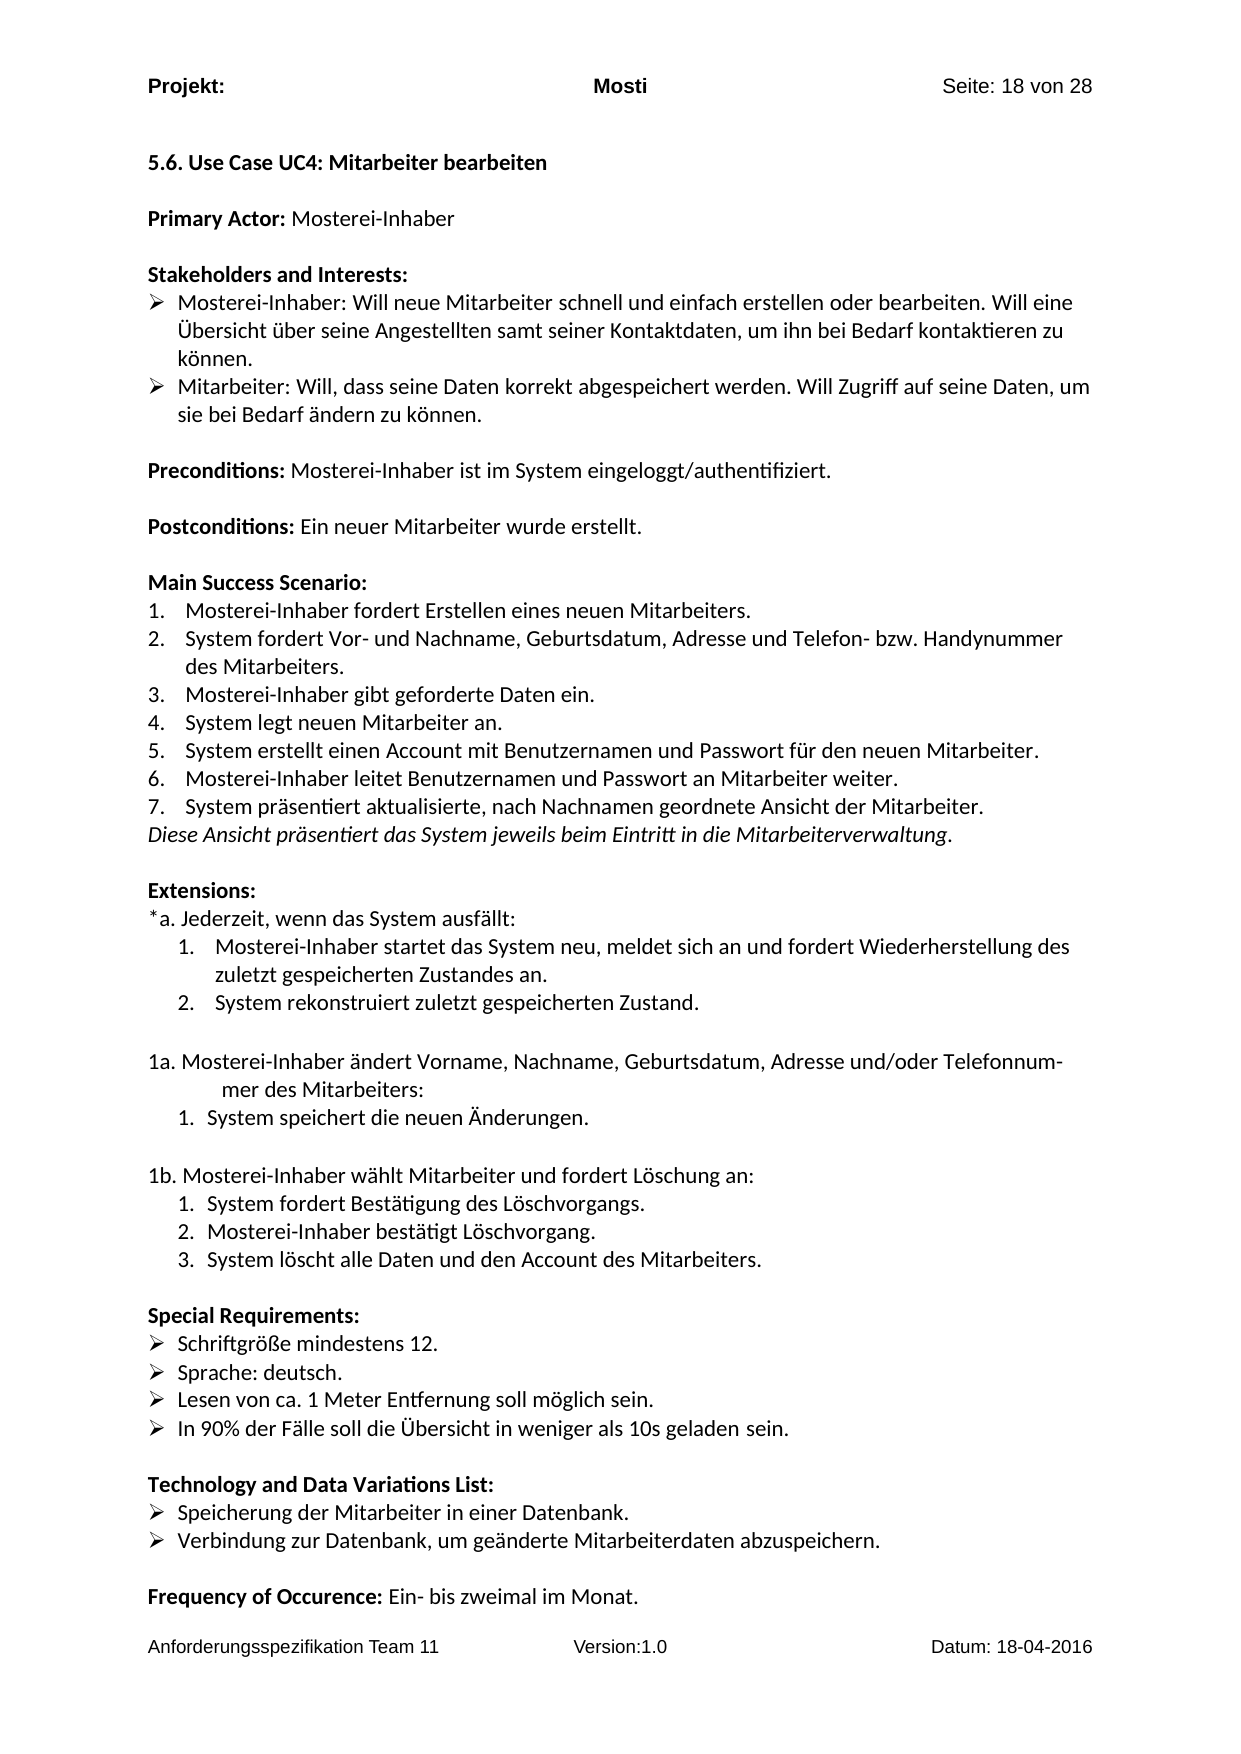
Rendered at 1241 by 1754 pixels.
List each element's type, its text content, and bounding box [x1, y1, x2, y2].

text Special Requirements: [148, 1302, 1092, 1329]
text Preconditions: Mosterei-Inhaber ist im System eingeloggt/authentifiziert. [148, 456, 1092, 484]
list Mosterei-Inhaber startet das System neu, meldet sich an und fordert Wiederherstellung des zuletzt gespeicherten Zustandes an. [177, 932, 1092, 988]
list Sprache: deutsch. [148, 1358, 1092, 1386]
text 1a. Mosterei-Inhaber ändert Vorname, Nachname, Geburtsdatum, Adresse und/oder Telefonnum- mer des Mitarbeiters: [148, 1047, 1092, 1103]
text Primary Actor: Mosterei-Inhaber [148, 204, 1092, 232]
list System rekonstruiert zuletzt gespeicherten Zustand. [177, 988, 1092, 1016]
list System löscht alle Daten und den Account des Mitarbeiters. [177, 1246, 1092, 1273]
text Diese Ansicht präsentiert das System jeweils beim Eintritt in die Mitarbeiterverwaltung. [148, 820, 1092, 848]
list In 90% der Fälle soll die Übersicht in weniger als 10s geladen sein. [148, 1414, 1092, 1442]
list Verbindung zur Datenbank, um geänderte Mitarbeiterdaten abzuspeichern. [148, 1526, 1092, 1554]
list Mosterei-Inhaber: Will neue Mitarbeiter schnell und einfach erstellen oder bearbeiten. Will eine Übersicht über seine Angestellten samt seiner Kontaktdaten, um ihn bei Bedarf kontaktieren zu können. [148, 288, 1092, 372]
list Mitarbeiter: Will, dass seine Daten korrekt abgespeichert werden. Will Zugriff auf seine Daten, um sie bei Bedarf ändern zu können. [148, 372, 1092, 428]
list Mosterei-Inhaber bestätigt Löschvorgang. [177, 1217, 1092, 1246]
list Mosterei-Inhaber fordert Erstellen eines neuen Mitarbeiters. [148, 596, 1092, 624]
text *a. Jederzeit, wenn das System ausfällt: [148, 904, 1092, 932]
list Schriftgröße mindestens 12. [148, 1329, 1092, 1358]
text Extensions: [148, 876, 1092, 904]
list System erstellt einen Account mit Benutzernamen und Passwort für den neuen Mitarbeiter. [148, 736, 1092, 764]
list Mosterei-Inhaber gibt geforderte Daten ein. [148, 680, 1092, 708]
list System speichert die neuen Änderungen. [177, 1103, 1092, 1131]
text Stakeholders and Interests: [148, 260, 1092, 288]
text Main Success Scenario: [148, 568, 1092, 596]
list System fordert Bestätigung des Löschvorgangs. [177, 1189, 1092, 1217]
list System fordert Vor- und Nachname, Geburtsdatum, Adresse und Telefon- bzw. Handynummer des Mitarbeiters. [148, 624, 1092, 680]
list Mosterei-Inhaber leitet Benutzernamen und Passwort an Mitarbeiter weiter. [148, 764, 1092, 792]
text Frequency of Occurence: Ein- bis zweimal im Monat. [148, 1582, 1092, 1610]
text Postconditions: Ein neuer Mitarbeiter wurde erstellt. [148, 512, 1092, 540]
list Lesen von ca. 1 Meter Entfernung soll möglich sein. [148, 1386, 1092, 1414]
list System präsentiert aktualisierte, nach Nachnamen geordnete Ansicht der Mitarbeiter. [148, 792, 1092, 820]
subtitle 5.6. Use Case UC4: Mitarbeiter bearbeiten [148, 148, 1092, 176]
text 1b. Mosterei-Inhaber wählt Mitarbeiter und fordert Löschung an: [148, 1161, 1092, 1189]
text Technology and Data Variations List: [148, 1470, 1092, 1498]
list System legt neuen Mitarbeiter an. [148, 708, 1092, 736]
list Speicherung der Mitarbeiter in einer Datenbank. [148, 1498, 1092, 1526]
